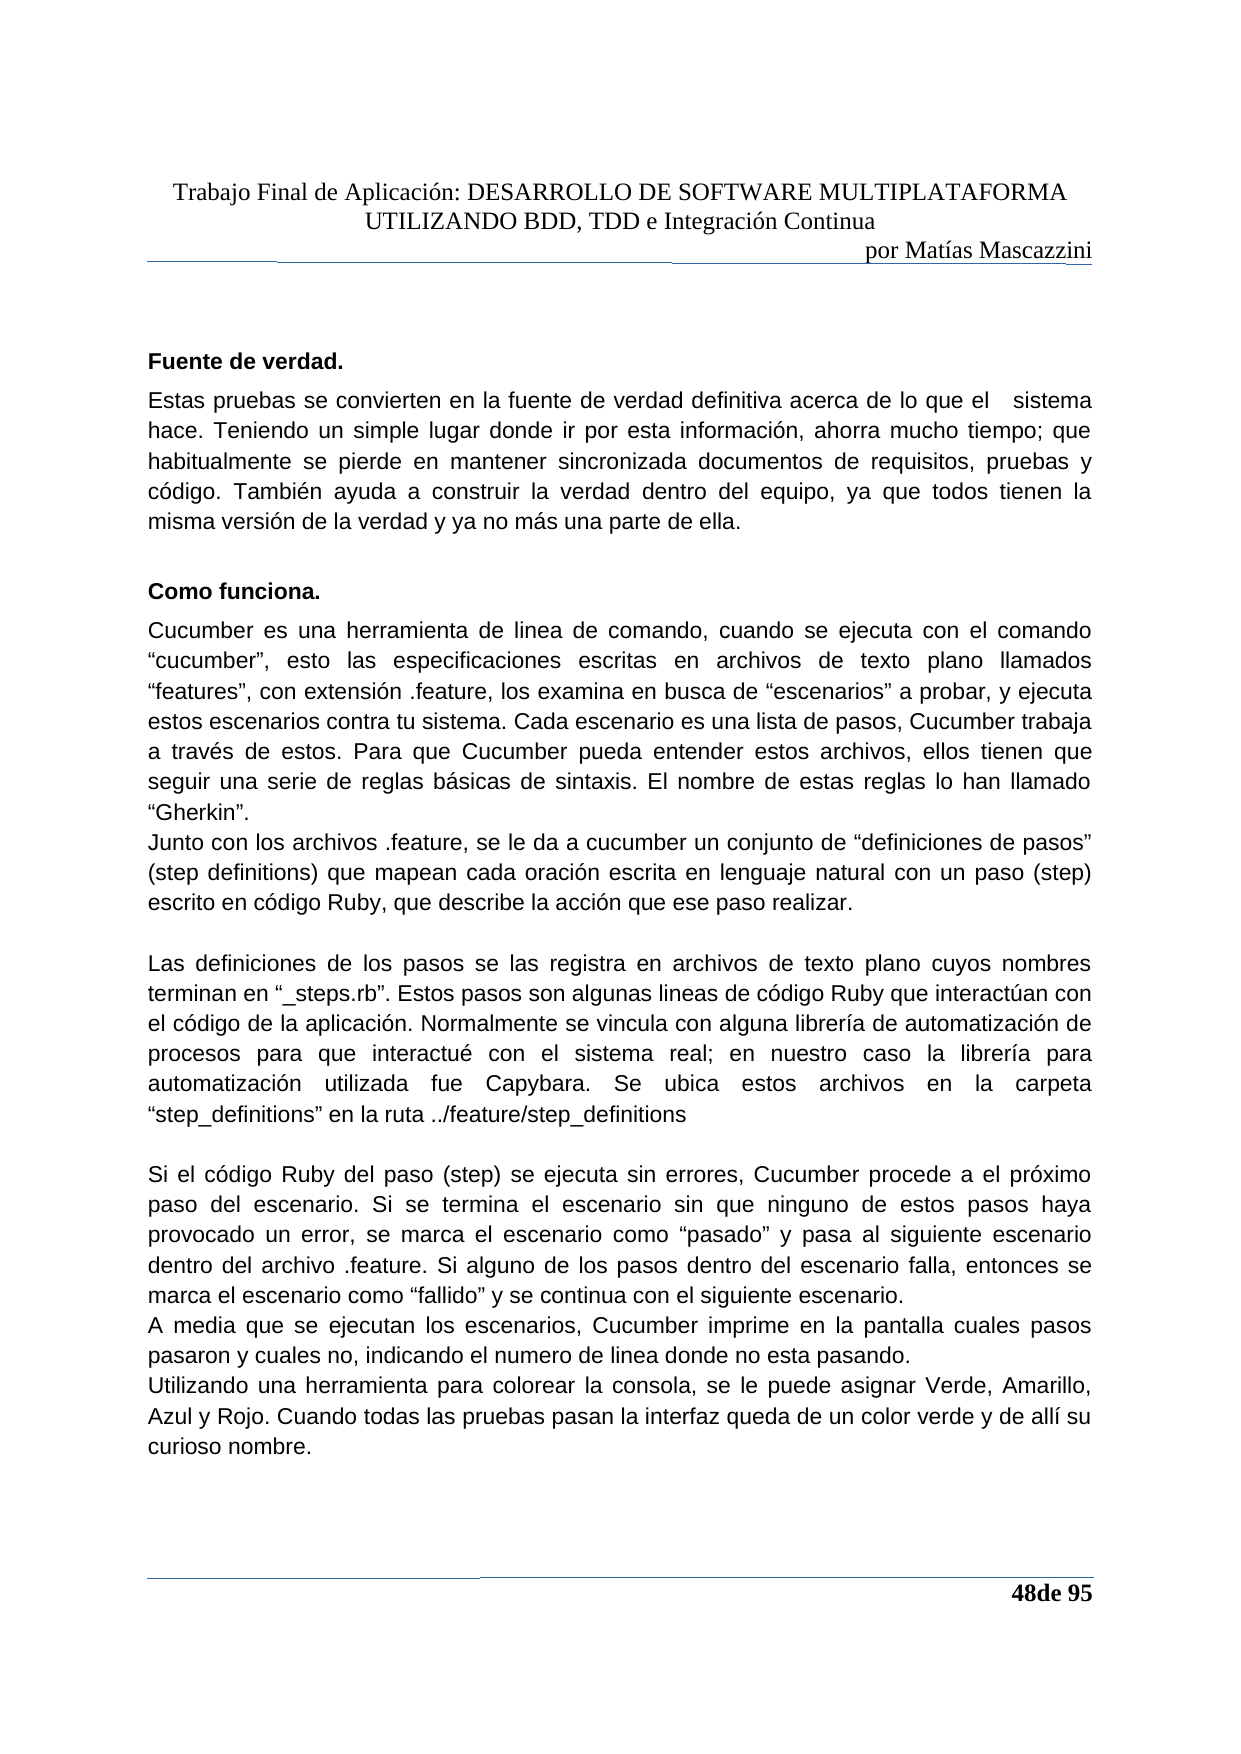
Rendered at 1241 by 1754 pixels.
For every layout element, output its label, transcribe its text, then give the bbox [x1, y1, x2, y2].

text Si el código Ruby del paso (step) se ejecuta sin errores, Cucumber procede a el próximo paso del escenario. Si se termina el escenario sin que ninguno de estos pasos haya provocado un error, se marca el escenario como “pasado” y pasa al siguiente escenario dentro del archivo .feature. Si alguno de los pasos dentro del escenario falla, entonces se marca el escenario como “fallido” y se continua con el siguiente escenario. [148, 1161, 1093, 1308]
text Junto con los archivos .feature, se le da a cucumber un conjunto de “definiciones de pasos” (step definitions) que mapean cada oración escrita en lenguaje natural con un paso (step) escrito en código Ruby, que describe la acción que ese paso realizar. [148, 829, 1093, 916]
text Las definiciones de los pasos se las registra en archivos de texto plano cuyos nombres terminan en “_steps.rb”. Estos pasos son algunas lineas de código Ruby que interactúan con el código de la aplicación. Normalmente se vincula con alguna librería de automatización de procesos para que interactué con el sistema real; en nuestro caso la librería para automatización utilizada fue Capybara. Se ubica estos archivos en la carpeta “step_definitions” en la ruta ../feature/step_definitions [148, 949, 1093, 1127]
text Fuente de verdad. [148, 348, 1093, 374]
text Cucumber es una herramienta de linea de comando, cuando se ejecuta con el comando “cucumber”, esto las especificaciones escritas en archivos de texto plano llamados “features”, con extensión .feature, los examina en busca de “escenarios” a probar, y ejecuta estos escenarios contra tu sistema. Cada escenario es una lista de pasos, Cucumber trabaja a través de estos. Para que Cucumber pueda entender estos archivos, ellos tienen que seguir una serie de reglas básicas de sintaxis. El nombre de estas reglas lo han llamado “Gherkin”. [148, 617, 1093, 825]
text Utilizando una herramienta para colorear la consola, se le puede asignar Verde, Amarillo, Azul y Rojo. Cuando todas las pruebas pasan la interfaz queda de un color verde y de allí su curioso nombre. [148, 1372, 1093, 1459]
text Estas pruebas se convierten en la fuente de verdad definitiva acerca de lo que el sistema hace. Teniendo un simple lugar donde ir por esta información, ahorra mucho tiempo; que habitualmente se pierde en mantener sincronizada documentos de requisitos, pruebas y código. También ayuda a construir la verdad dentro del equipo, ya que todos tienen la misma versión de la verdad y ya no más una parte de ella. [148, 387, 1093, 534]
text Como funciona. [148, 578, 1093, 604]
text A media que se ejecutan los escenarios, Cucumber imprime en la pantalla cuales pasos pasaron y cuales no, indicando el numero de linea donde no esta pasando. [148, 1312, 1093, 1369]
